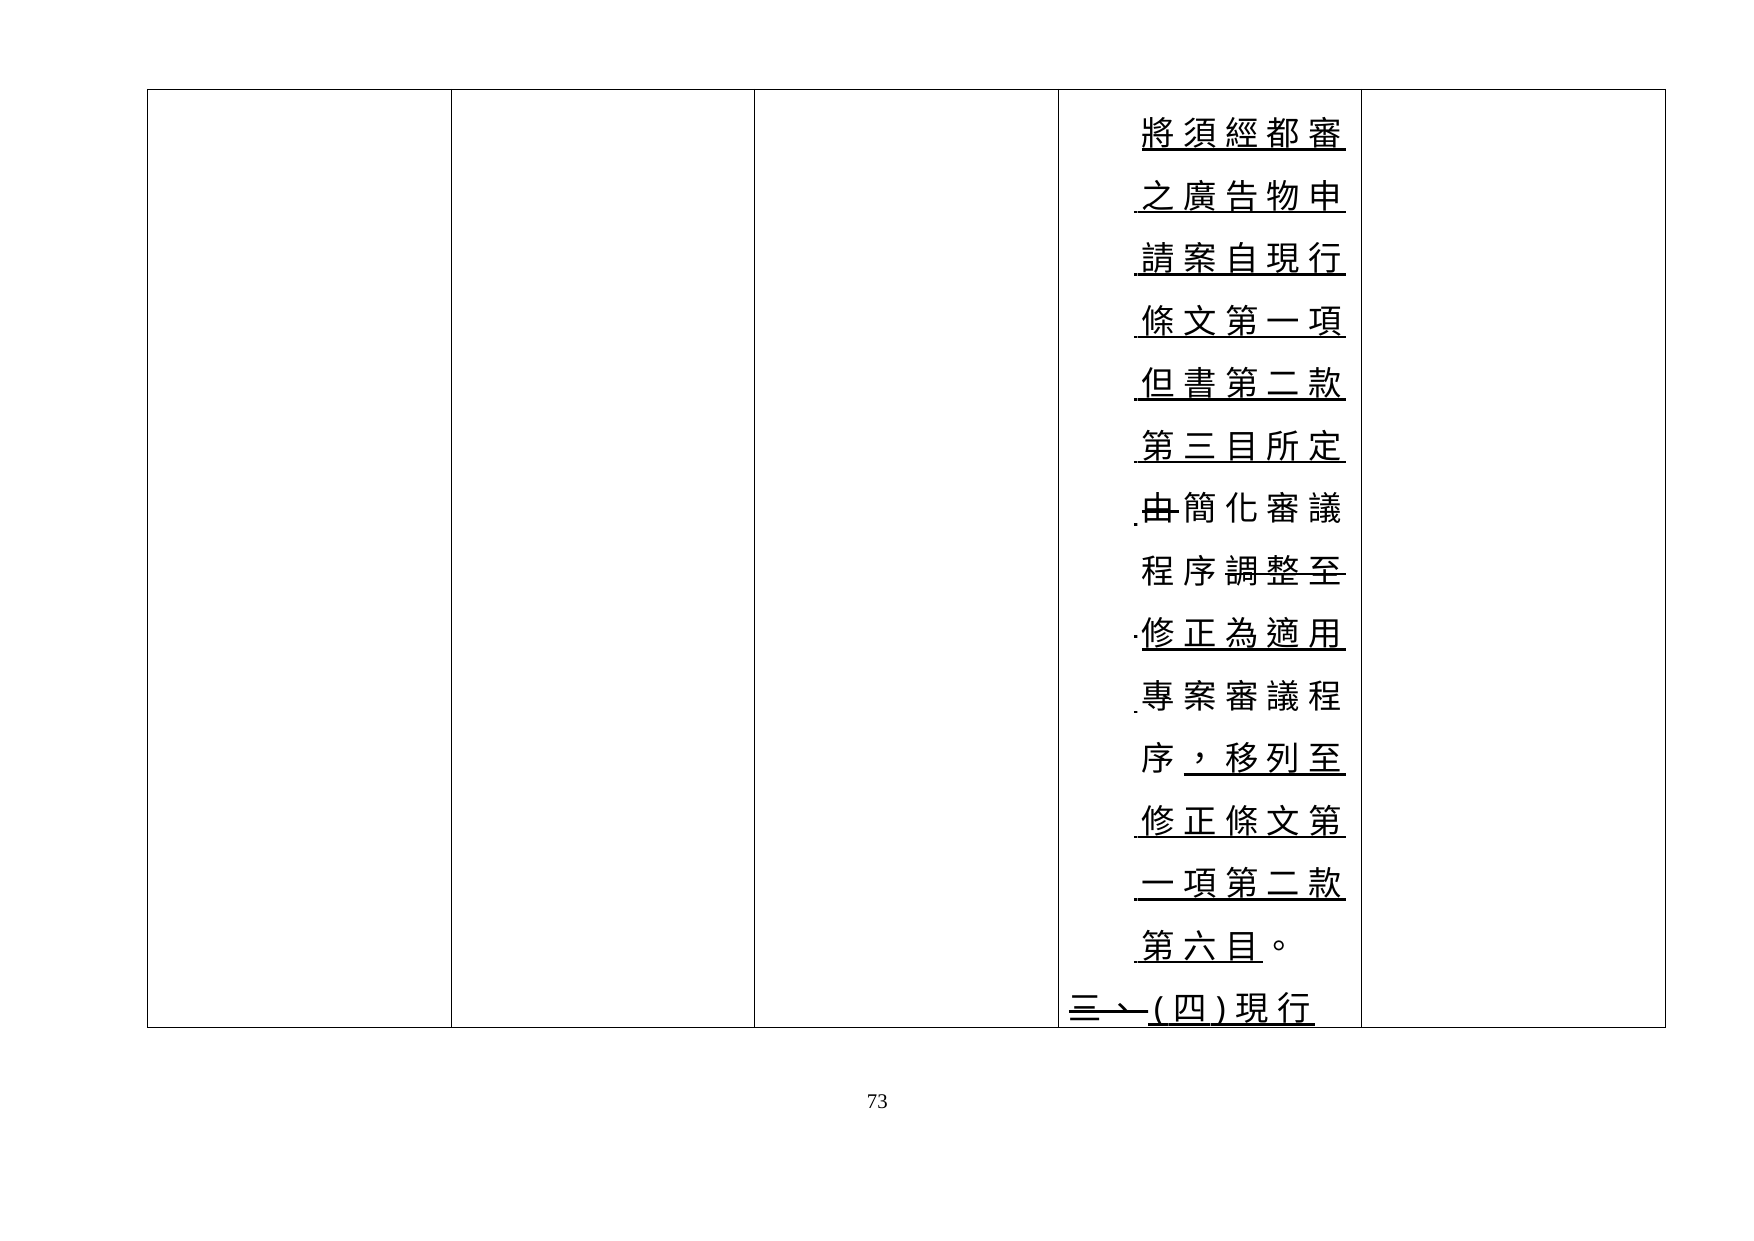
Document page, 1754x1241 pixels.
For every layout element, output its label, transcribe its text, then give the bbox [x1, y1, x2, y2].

table_cell [148, 90, 451, 1027]
table_cell [755, 90, 1058, 1027]
table_cell [1362, 90, 1665, 1027]
table_cell [452, 90, 754, 1027]
table_cell 將須經都審之廣告物申請案自現行條文第一項但書第二款第三目所定由簡化審議程序調整至修正為適用專案審議程序，移列至修正條文第一項第二款第六目。 三、(四)現行 [1059, 90, 1361, 1027]
